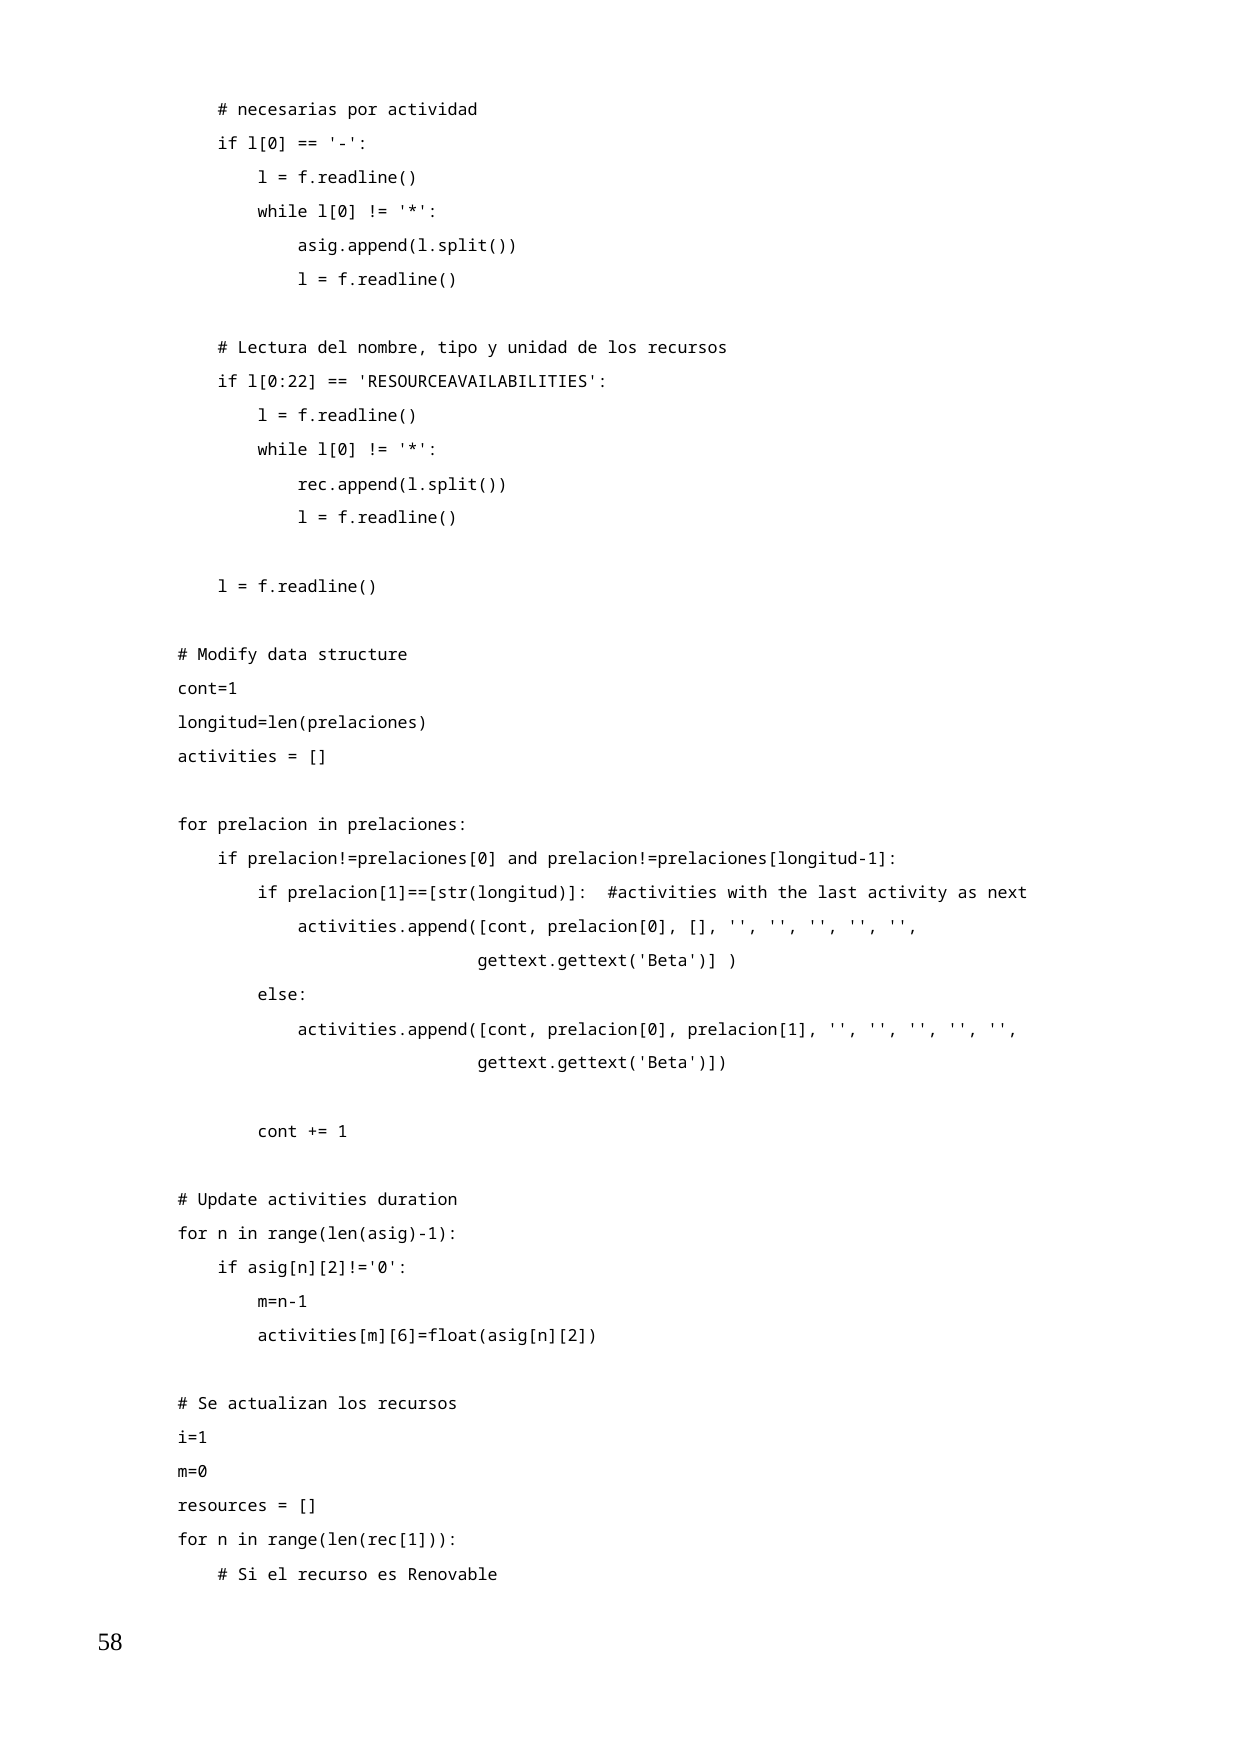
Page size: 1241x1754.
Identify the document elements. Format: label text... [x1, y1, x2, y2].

text l = f.readline() [97, 404, 1113, 427]
text for n in range(len(rec[1])): [97, 1528, 1113, 1551]
text l = f.readline() [97, 166, 1113, 188]
text if prelacion[1]==[str(longitud)]: #activities with the last activity as next [97, 881, 1113, 903]
text l = f.readline() [97, 268, 1113, 290]
text activities.append([cont, prelacion[0], [], '', '', '', '', '', [97, 915, 1113, 938]
text l = f.readline() [97, 574, 1113, 597]
text rec.append(l.split()) [97, 472, 1113, 495]
text if asig[n][2]!='0': [97, 1256, 1113, 1278]
text if l[0:22] == 'RESOURCEAVAILABILITIES': [97, 370, 1113, 393]
text activities.append([cont, prelacion[0], prelacion[1], '', '', '', '', '', [97, 1017, 1113, 1040]
text cont += 1 [97, 1119, 1113, 1142]
text # necesarias por actividad [97, 97, 1113, 120]
text # Si el recurso es Renovable [97, 1562, 1113, 1585]
text for n in range(len(asig)-1): [97, 1221, 1113, 1244]
text # Lectura del nombre, tipo y unidad de los recursos [97, 336, 1113, 358]
text activities = [] [97, 744, 1113, 767]
text if l[0] == '-': [97, 131, 1113, 154]
text asig.append(l.split()) [97, 234, 1113, 256]
text activities[m][6]=float(asig[n][2]) [97, 1324, 1113, 1346]
text if prelacion!=prelaciones[0] and prelacion!=prelaciones[longitud-1]: [97, 847, 1113, 869]
text resources = [] [97, 1494, 1113, 1517]
text m=n-1 [97, 1289, 1113, 1312]
text l = f.readline() [97, 506, 1113, 529]
text longitud=len(prelaciones) [97, 711, 1113, 733]
text gettext.gettext('Beta')]) [97, 1051, 1113, 1074]
text cont=1 [97, 676, 1113, 699]
text while l[0] != '*': [97, 199, 1113, 222]
text i=1 [97, 1426, 1113, 1448]
text else: [97, 983, 1113, 1006]
text # Se actualizan los recursos [97, 1392, 1113, 1414]
text m=0 [97, 1460, 1113, 1483]
text while l[0] != '*': [97, 438, 1113, 461]
text # Update activities duration [97, 1187, 1113, 1210]
text gettext.gettext('Beta')] ) [97, 949, 1113, 972]
text # Modify data structure [97, 642, 1113, 665]
text for prelacion in prelaciones: [97, 813, 1113, 835]
